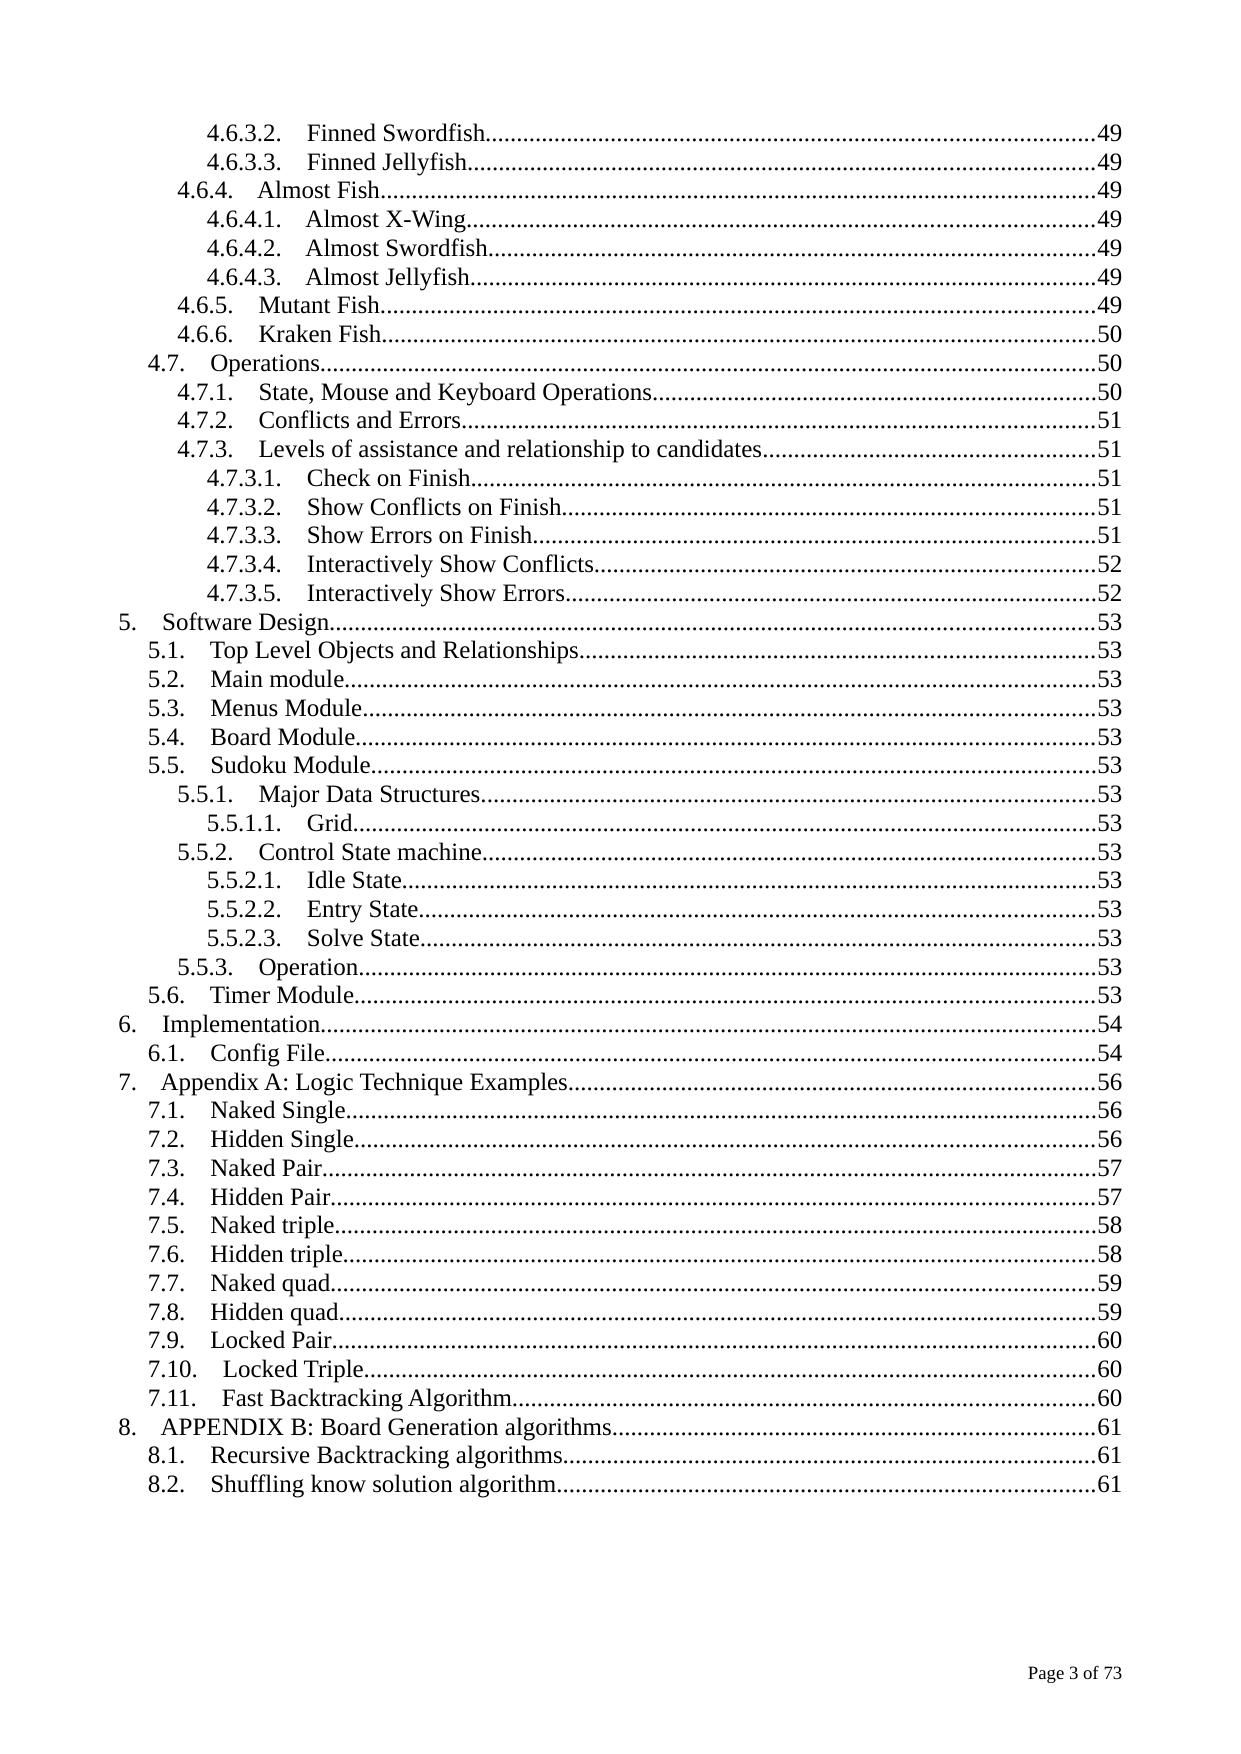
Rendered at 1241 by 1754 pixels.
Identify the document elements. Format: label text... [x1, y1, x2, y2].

text 7.3. Naked Pair 57 [148, 1153, 1122, 1182]
text 4.6.6. Kraken Fish 50 [177, 319, 1122, 348]
text 5. Software Design 53 [118, 607, 1122, 636]
text 7.9. Locked Pair 60 [148, 1326, 1122, 1354]
text 5.5.2. Control State machine 53 [177, 837, 1122, 866]
text 5.4. Board Module 53 [148, 722, 1122, 751]
text 7.4. Hidden Pair 57 [148, 1182, 1122, 1211]
text 4.7.3.2. Show Conflicts on Finish 51 [207, 492, 1122, 521]
text 5.5.2.1. Idle State 53 [207, 866, 1122, 894]
text 7.10. Locked Triple 60 [148, 1354, 1122, 1383]
text 4.6.4. Almost Fish 49 [177, 176, 1122, 204]
text 5.5.1. Major Data Structures. 53 [177, 779, 1122, 808]
text 5.6. Timer Module 53 [148, 981, 1122, 1009]
text 5.3. Menus Module 53 [148, 693, 1122, 722]
text 4.7.3.5. Interactively Show Errors 52 [207, 578, 1122, 607]
text 8.2. Shuffling know solution algorithm 61 [148, 1469, 1122, 1498]
text 7.6. Hidden triple 58 [148, 1239, 1122, 1268]
text 4.7. Operations 50 [148, 348, 1122, 377]
text 5.5.3. Operation 53 [177, 952, 1122, 981]
text 7.11. Fast Backtracking Algorithm 60 [148, 1383, 1122, 1412]
text 4.7.3.1. Check on Finish. 51 [207, 463, 1122, 492]
text 7.2. Hidden Single 56 [148, 1124, 1122, 1153]
text 4.6.3.3. Finned Jellyfish 49 [207, 147, 1122, 176]
text 4.6.4.2. Almost Swordfish 49 [207, 233, 1122, 262]
text 7.8. Hidden quad 59 [148, 1297, 1122, 1326]
text 7.1. Naked Single 56 [148, 1096, 1122, 1124]
text 6.1. Config File 54 [148, 1038, 1122, 1067]
text 5.2. Main module 53 [148, 664, 1122, 693]
text 7.7. Naked quad 59 [148, 1268, 1122, 1297]
text 6. Implementation 54 [118, 1009, 1122, 1038]
text 5.1. Top Level Objects and Relationships 53 [148, 636, 1122, 664]
text 4.6.4.1. Almost X-Wing 49 [207, 204, 1122, 233]
text 4.7.3. Levels of assistance and relationship to candidates 51 [177, 434, 1122, 463]
text 7. Appendix A: Logic Technique Examples 56 [118, 1067, 1122, 1096]
text 4.6.5. Mutant Fish. 49 [177, 291, 1122, 319]
text 8. APPENDIX B: Board Generation algorithms 61 [118, 1412, 1122, 1441]
text 4.7.3.4. Interactively Show Conflicts 52 [207, 549, 1122, 578]
text 7.5. Naked triple 58 [148, 1211, 1122, 1239]
text 4.6.3.2. Finned Swordfish 49 [207, 118, 1122, 147]
text 4.7.2. Conflicts and Errors 51 [177, 406, 1122, 434]
text 5.5.2.3. Solve State 53 [207, 923, 1122, 952]
text 4.7.1. State, Mouse and Keyboard Operations 50 [177, 377, 1122, 406]
text 4.7.3.3. Show Errors on Finish 51 [207, 521, 1122, 549]
text 5.5. Sudoku Module 53 [148, 751, 1122, 779]
text 4.6.4.3. Almost Jellyfish 49 [207, 262, 1122, 291]
text 8.1. Recursive Backtracking algorithms 61 [148, 1441, 1122, 1469]
text 5.5.2.2. Entry State 53 [207, 894, 1122, 923]
text 5.5.1.1. Grid. 53 [207, 808, 1122, 837]
